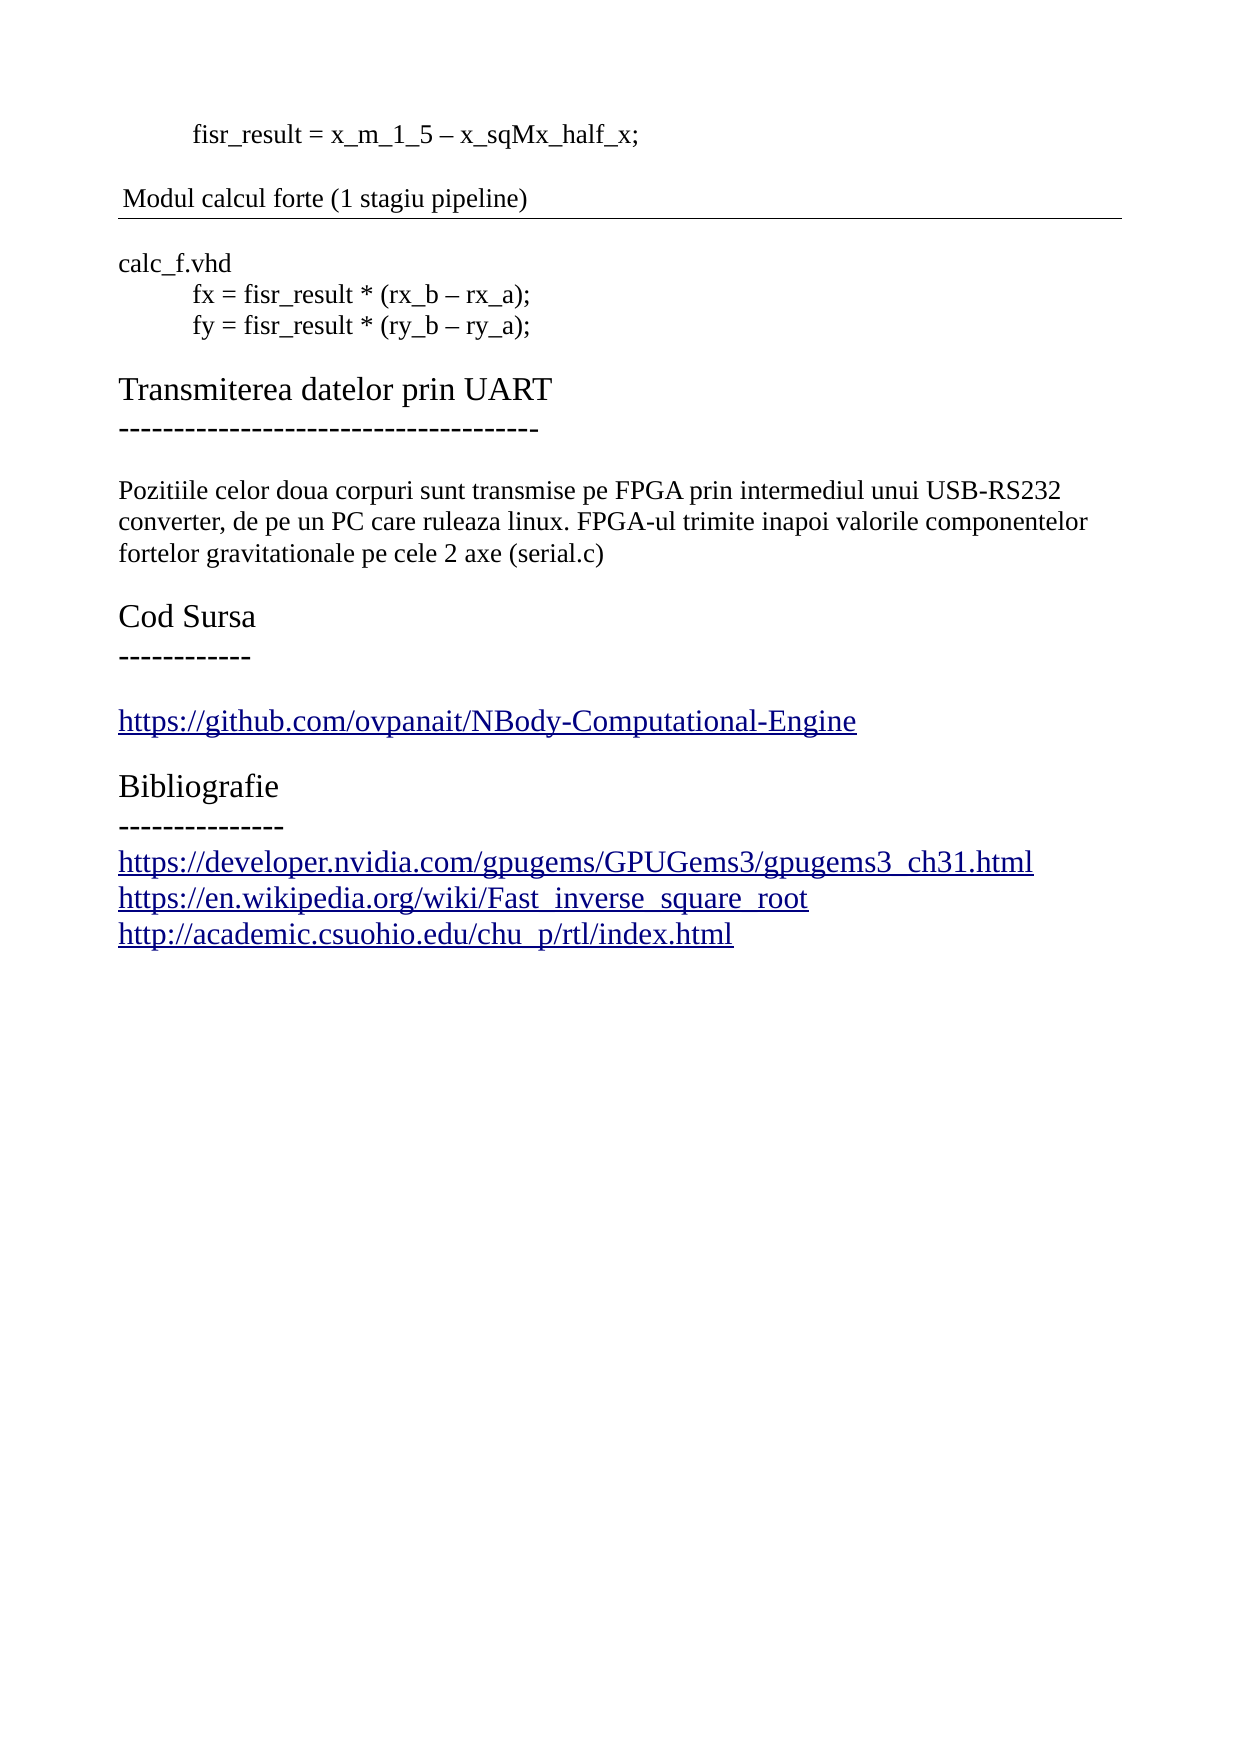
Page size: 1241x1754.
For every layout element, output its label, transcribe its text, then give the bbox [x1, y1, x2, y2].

text Bibliografie [118, 767, 1122, 805]
text ------------ [118, 635, 1122, 673]
text Pozitiile celor doua corpuri sunt transmise pe FPGA prin intermediul unui USB-RS232 converter, de pe un PC care ruleaza linux. FPGA-ul trimite inapoi valorile componentelor fortelor gravitationale pe cele 2 axe (serial.c) [118, 474, 1122, 568]
text -------------------------------------- [118, 407, 1122, 446]
text calc_f.vhd [118, 247, 1122, 278]
text fx = fisr_result * (rx_b – rx_a); [118, 278, 1122, 309]
text https://github.com/ovpanait/NBody-Computational-Engine [118, 702, 1122, 738]
text Cod Sursa [118, 597, 1122, 635]
text fisr_result = x_m_1_5 – x_sqMx_half_x; [118, 118, 1122, 149]
text fy = fisr_result * (ry_b – ry_a); [118, 309, 1122, 340]
text Modul calcul forte (1 stagiu pipeline) [118, 178, 1122, 218]
text http://academic.csuohio.edu/chu_p/rtl/index.html [118, 915, 1122, 951]
text --------------- [118, 805, 1122, 843]
text https://en.wikipedia.org/wiki/Fast_inverse_square_root [118, 879, 1122, 915]
text https://developer.nvidia.com/gpugems/GPUGems3/gpugems3_ch31.html [118, 843, 1122, 879]
text Transmiterea datelor prin UART [118, 369, 1122, 407]
